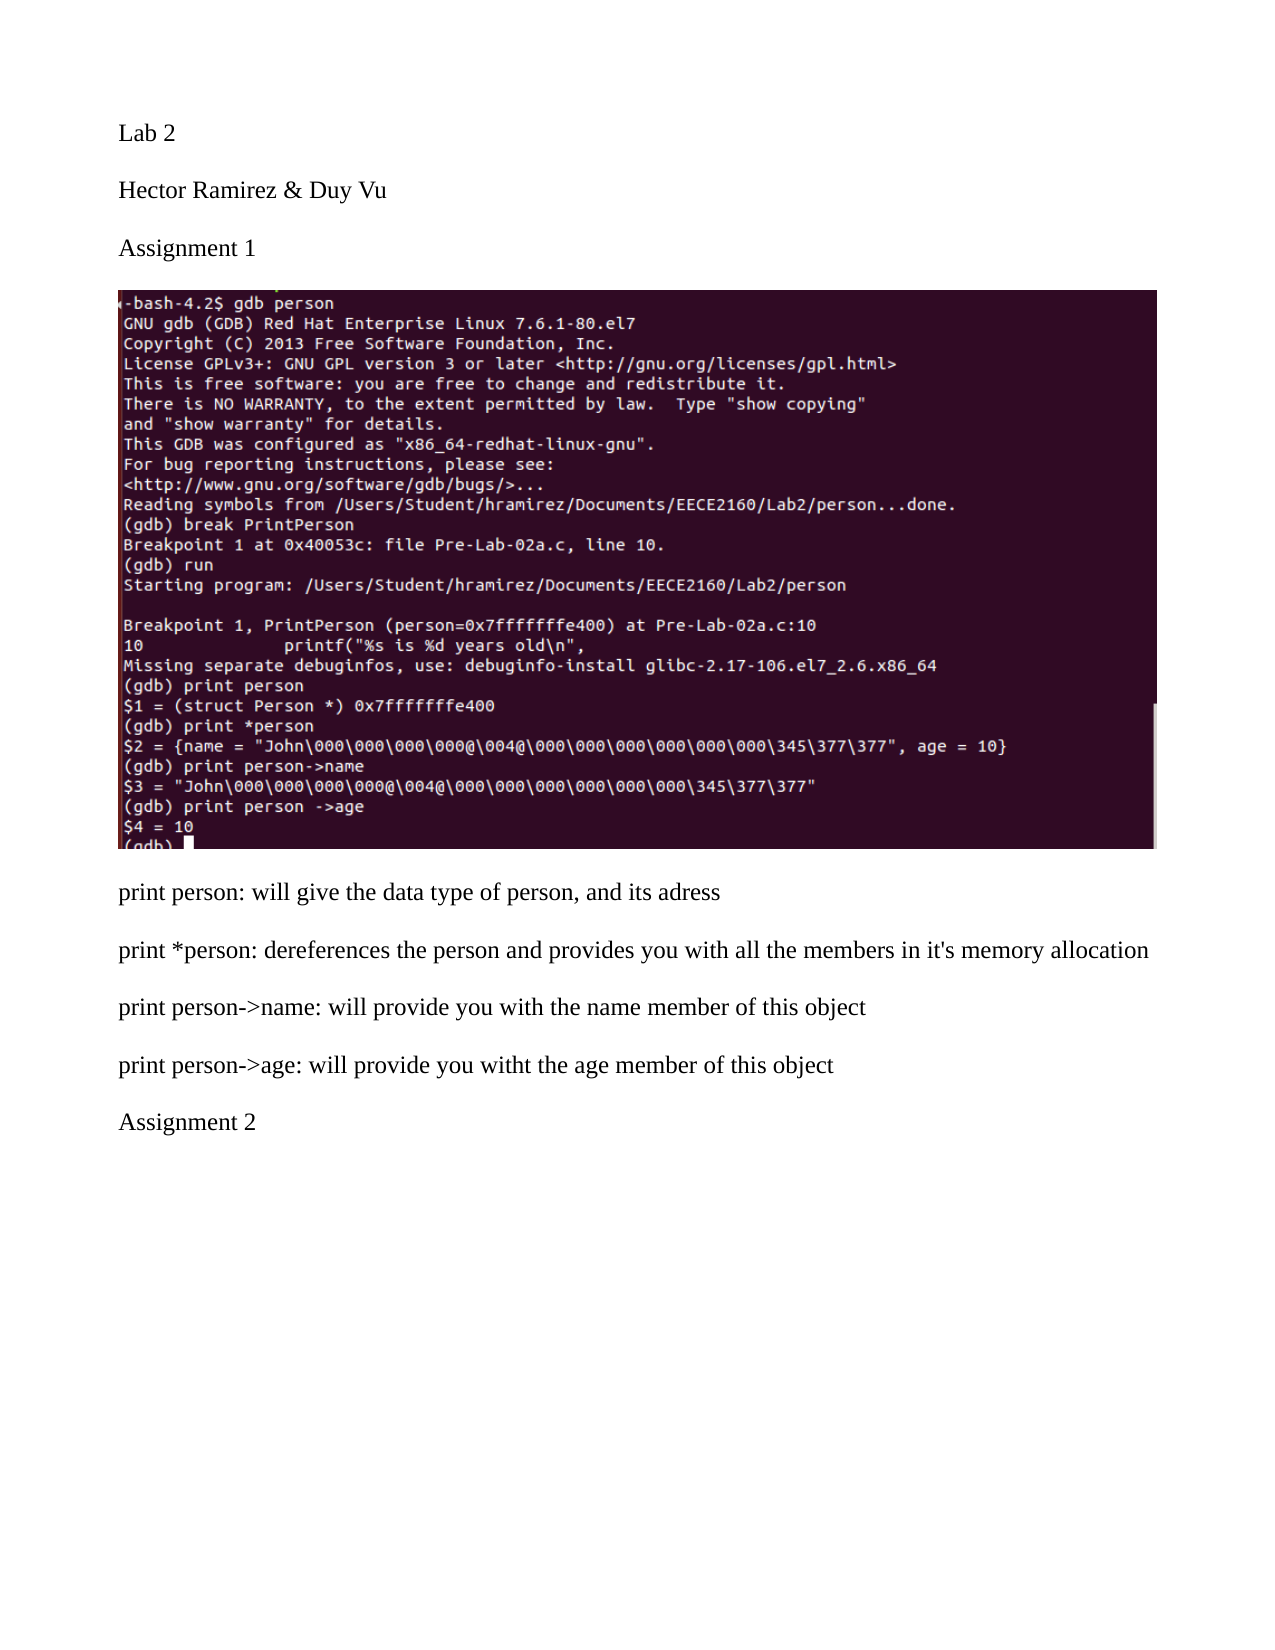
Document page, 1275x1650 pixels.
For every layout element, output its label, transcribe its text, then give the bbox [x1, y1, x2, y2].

text Assignment 2 [118, 1107, 1157, 1136]
text Hector Ramirez & Duy Vu [118, 176, 1157, 204]
text Assignment 1 [118, 233, 1157, 262]
picture [118, 290, 1157, 849]
text print person->name: will provide you with the name member of this object [118, 992, 1157, 1021]
text print person->age: will provide you witht the age member of this object [118, 1050, 1157, 1078]
text Lab 2 [118, 118, 1157, 147]
text print *person: dereferences the person and provides you with all the members in it's memory allocation [118, 935, 1157, 963]
text print person: will give the data type of person, and its adress [118, 877, 1157, 906]
